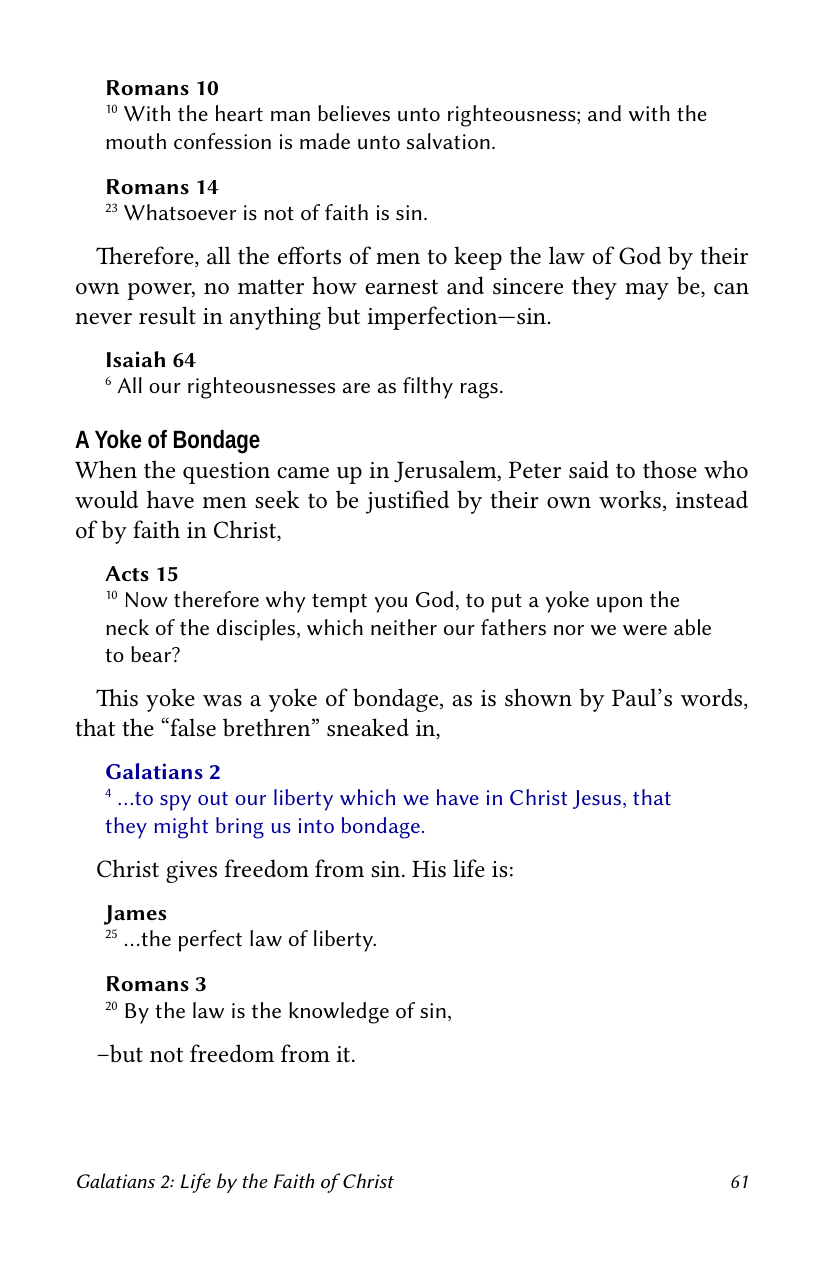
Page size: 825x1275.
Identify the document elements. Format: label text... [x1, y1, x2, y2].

text 4 ...to spy out our liberty which we have in Christ Jesus, that they might bring us into bondage. [105, 785, 720, 839]
text 6 All our righteousnesses are as filthy rags. [105, 373, 720, 399]
text Romans 3 [105, 971, 750, 997]
text 10 Now therefore why tempt you God, to put a yoke upon the neck of the disciples, which neither our fathers nor we were able to bear? [105, 587, 720, 668]
text Therefore, all the efforts of men to keep the law of God by their own power, no matter how earnest and sincere they may be, can never result in anything but imperfection—sin. [75, 242, 750, 331]
text Galatians 2 [105, 759, 750, 785]
subtitle A Yoke of Bondage [75, 424, 750, 453]
text 10 With the heart man believes unto righteousness; and with the mouth confession is made unto salvation. [105, 101, 720, 155]
text 25 ...the perfect law of liberty. [105, 926, 720, 952]
text 20 By the law is the knowledge of sin, [105, 997, 720, 1024]
text Isaiah 64 [105, 347, 750, 373]
text When the question came up in Jerusalem, Peter said to those who would have men seek to be justified by their own works, instead of by faith in Christ, [75, 456, 750, 544]
text Christ gives freedom from sin. His life is: [75, 855, 750, 883]
text Romans 10 [105, 75, 750, 101]
text Romans 14 [105, 174, 750, 200]
text –but not freedom from it. [75, 1040, 750, 1068]
text This yoke was a yoke of bondage, as is shown by Paul’s words, that the “false brethren” sneaked in, [75, 684, 750, 743]
text James [105, 900, 750, 926]
text 23 Whatsoever is not of faith is sin. [105, 200, 720, 226]
text Acts 15 [105, 561, 750, 587]
